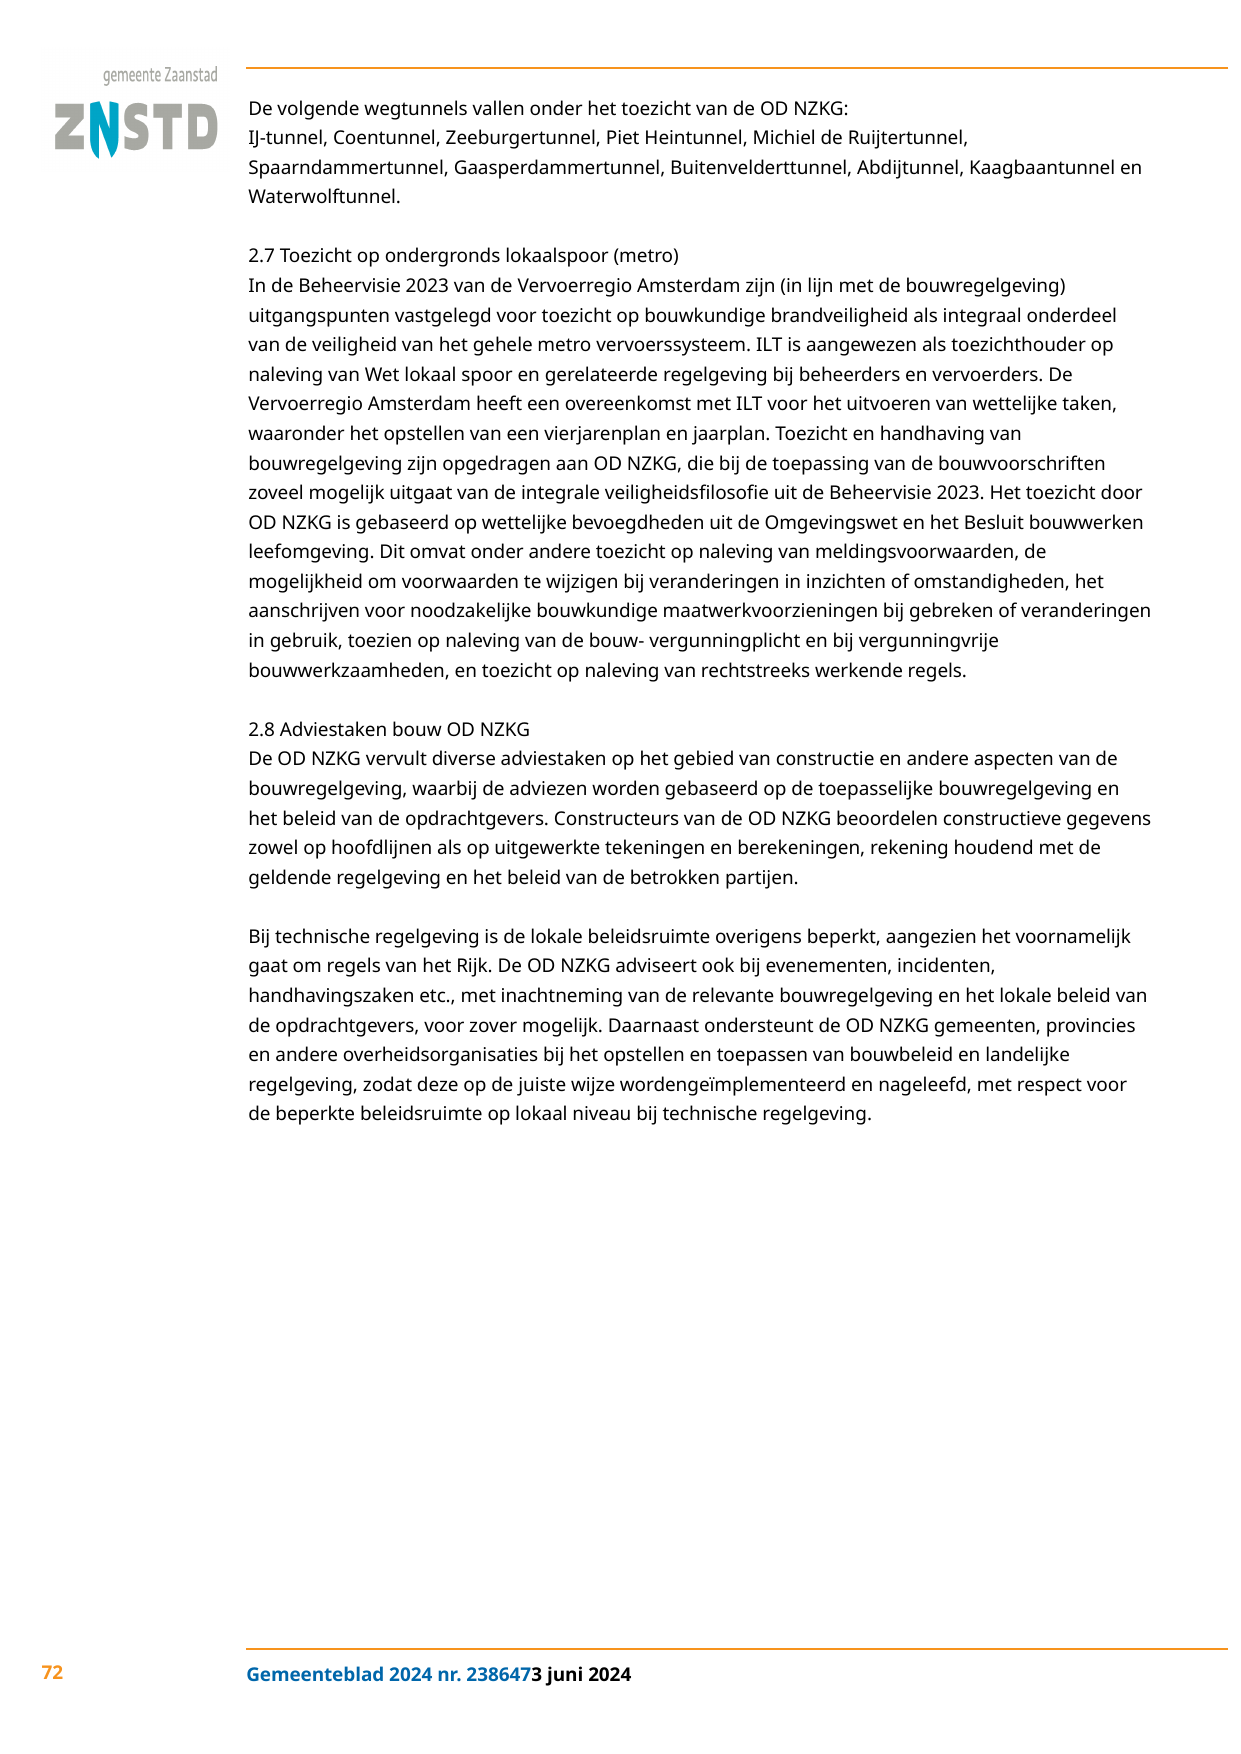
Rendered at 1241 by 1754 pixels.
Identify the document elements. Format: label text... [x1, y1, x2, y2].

text Bij technische regelgeving is de lokale beleidsruimte overigens beperkt, aangezien het voornamelijk gaat om regels van het Rijk. De OD NZKG adviseert ook bij evenementen, incidenten, handhavingszaken etc., met inachtneming van de relevante bouwregelgeving en het lokale beleid van de opdrachtgevers, voor zover mogelijk. Daarnaast ondersteunt de OD NZKG gemeenten, provincies en andere overheidsorganisaties bij het opstellen en toepassen van bouwbeleid en landelijke regelgeving, zodat deze op de juiste wijze wordengeïmplementeerd en nageleefd, met respect voor de beperkte beleidsruimte op lokaal niveau bij technische regelgeving. [248, 923, 1152, 1126]
text IJ-tunnel, Coentunnel, Zeeburgertunnel, Piet Heintunnel, Michiel de Ruijtertunnel, Spaarndammertunnel, Gaasperdammertunnel, Buitenvelderttunnel, Abdijtunnel, Kaagbaantunnel en Waterwolftunnel. [248, 124, 1152, 209]
picture [41, 47, 231, 172]
text 2.7 Toezicht op ondergronds lokaalspoor (metro) [248, 243, 1152, 268]
text In de Beheervisie 2023 van de Vervoerregio Amsterdam zijn (in lijn met de bouwregelgeving) uitgangspunten vastgelegd voor toezicht op bouwkundige brandveiligheid als integraal onderdeel van de veiligheid van het gehele metro vervoerssysteem. ILT is aangewezen als toezichthouder op naleving van Wet lokaal spoor en gerelateerde regelgeving bij beheerders en vervoerders. De Vervoerregio Amsterdam heeft een overeenkomst met ILT voor het uitvoeren van wettelijke taken, waaronder het opstellen van een vierjarenplan en jaarplan. Toezicht en handhaving van bouwregelgeving zijn opgedragen aan OD NZKG, die bij de toepassing van de bouwvoorschriften zoveel mogelijk uitgaat van de integrale veiligheidsfilosofie uit de Beheervisie 2023. Het toezicht door OD NZKG is gebaseerd op wettelijke bevoegdheden uit de Omgevingswet en het Besluit bouwwerken leefomgeving. Dit omvat onder andere toezicht op naleving van meldingsvoorwaarden, de mogelijkheid om voorwaarden te wijzigen bij veranderingen in inzichten of omstandigheden, het aanschrijven voor noodzakelijke bouwkundige maatwerkvoorzieningen bij gebreken of veranderingen in gebruik, toezien op naleving van de bouw- vergunningplicht en bij vergunningvrije bouwwerkzaamheden, en toezicht op naleving van rechtstreeks werkende regels. [248, 272, 1152, 683]
text De volgende wegtunnels vallen onder het toezicht van de OD NZKG: [248, 95, 1152, 121]
text 2.8 Adviestaken bouw OD NZKG [248, 716, 1152, 742]
text De OD NZKG vervult diverse adviestaken op het gebied van constructie en andere aspecten van de bouwregelgeving, waarbij de adviezen worden gebaseerd op de toepasselijke bouwregelgeving en het beleid van de opdrachtgevers. Constructeurs van de OD NZKG beoordelen constructieve gegevens zowel op hoofdlijnen als op uitgewerkte tekeningen en berekeningen, rekening houdend met de geldende regelgeving en het beleid van de betrokken partijen. [248, 746, 1152, 890]
